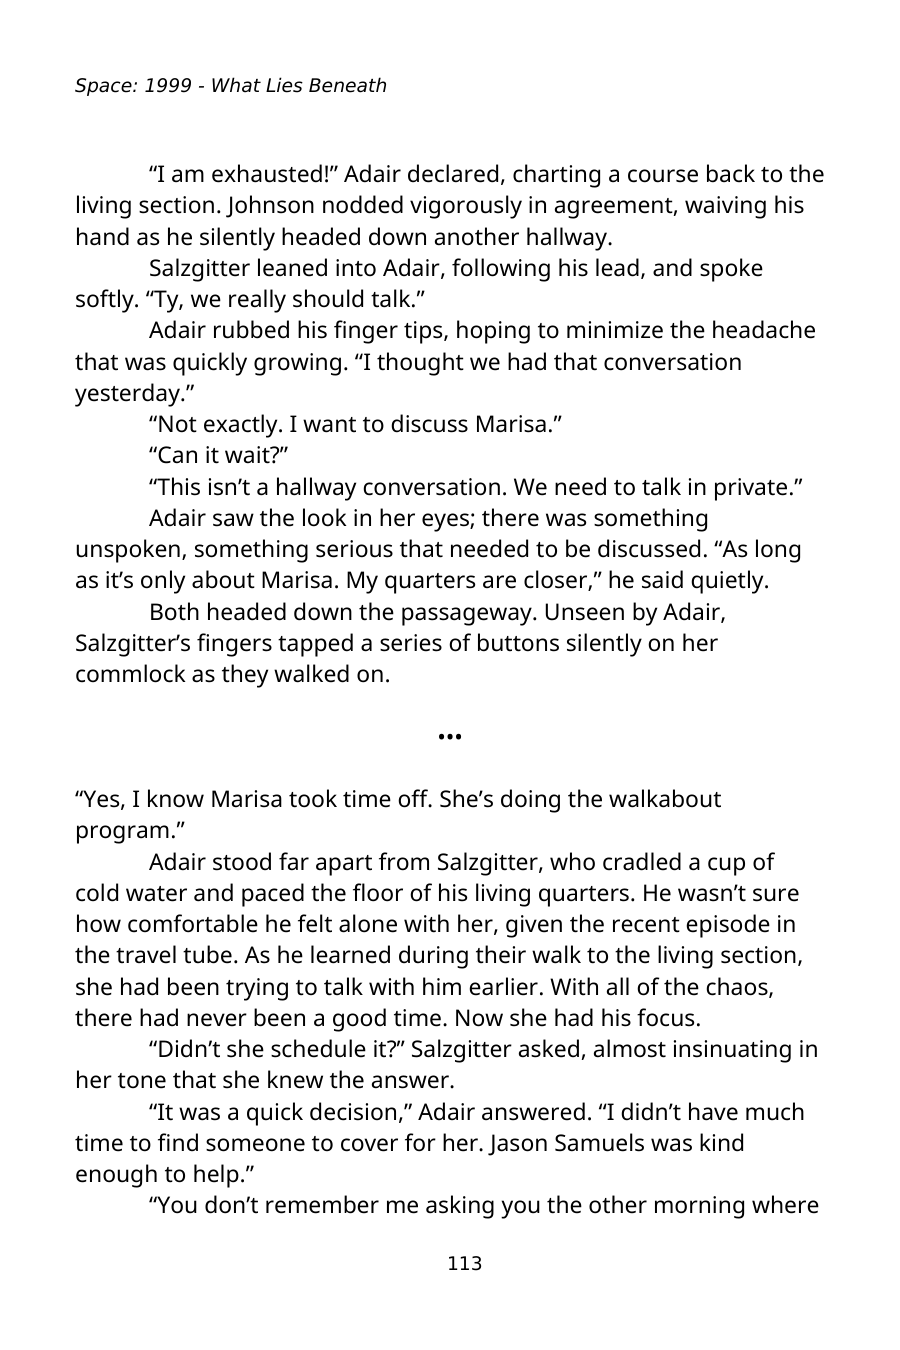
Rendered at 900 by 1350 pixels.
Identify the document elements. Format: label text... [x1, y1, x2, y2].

text “Didn’t she schedule it?” Salzgitter asked, almost insinuating in her tone that she knew the answer. [75, 1033, 825, 1096]
text “Not exactly. I want to discuss Marisa.” [75, 408, 825, 439]
text Adair stood far apart from Salzgitter, who cradled a cup of cold water and paced the floor of his living quarters. He wasn’t sure how comfortable he felt alone with her, given the recent episode in the travel tube. As he learned during their walk to the living section, she had been trying to talk with him earlier. With all of the chaos, there had never been a good time. Now she had his focus. [75, 846, 825, 1033]
text “Yes, I know Marisa took time off. She’s doing the walkabout program.” [75, 783, 825, 846]
text “It was a quick decision,” Adair answered. “I didn’t have much time to find someone to cover for her. Jason Samuels was kind enough to help.” [75, 1096, 825, 1189]
text “I am exhausted!” Adair declared, charting a course back to the living section. Johnson nodded vigorously in agreement, waiving his hand as he silently headed down another hallway. [75, 158, 825, 252]
text ••• [75, 721, 825, 752]
text Adair saw the look in her eyes; there was something unspoken, something serious that needed to be discussed. “As long as it’s only about Marisa. My quarters are closer,” he said quietly. [75, 502, 825, 596]
text “Can it wait?” [75, 439, 825, 471]
text “This isn’t a hallway conversation. We need to talk in private.” [75, 471, 825, 502]
text Both headed down the passageway. Unseen by Adair, Salzgitter’s fingers tapped a series of buttons silently on her commlock as they walked on. [75, 596, 825, 689]
text “You don’t remember me asking you the other morning where [75, 1189, 825, 1221]
text Adair rubbed his finger tips, hoping to minimize the headache that was quickly growing. “I thought we had that conversation yesterday.” [75, 314, 825, 408]
text Salzgitter leaned into Adair, following his lead, and spoke softly. “Ty, we really should talk.” [75, 252, 825, 314]
